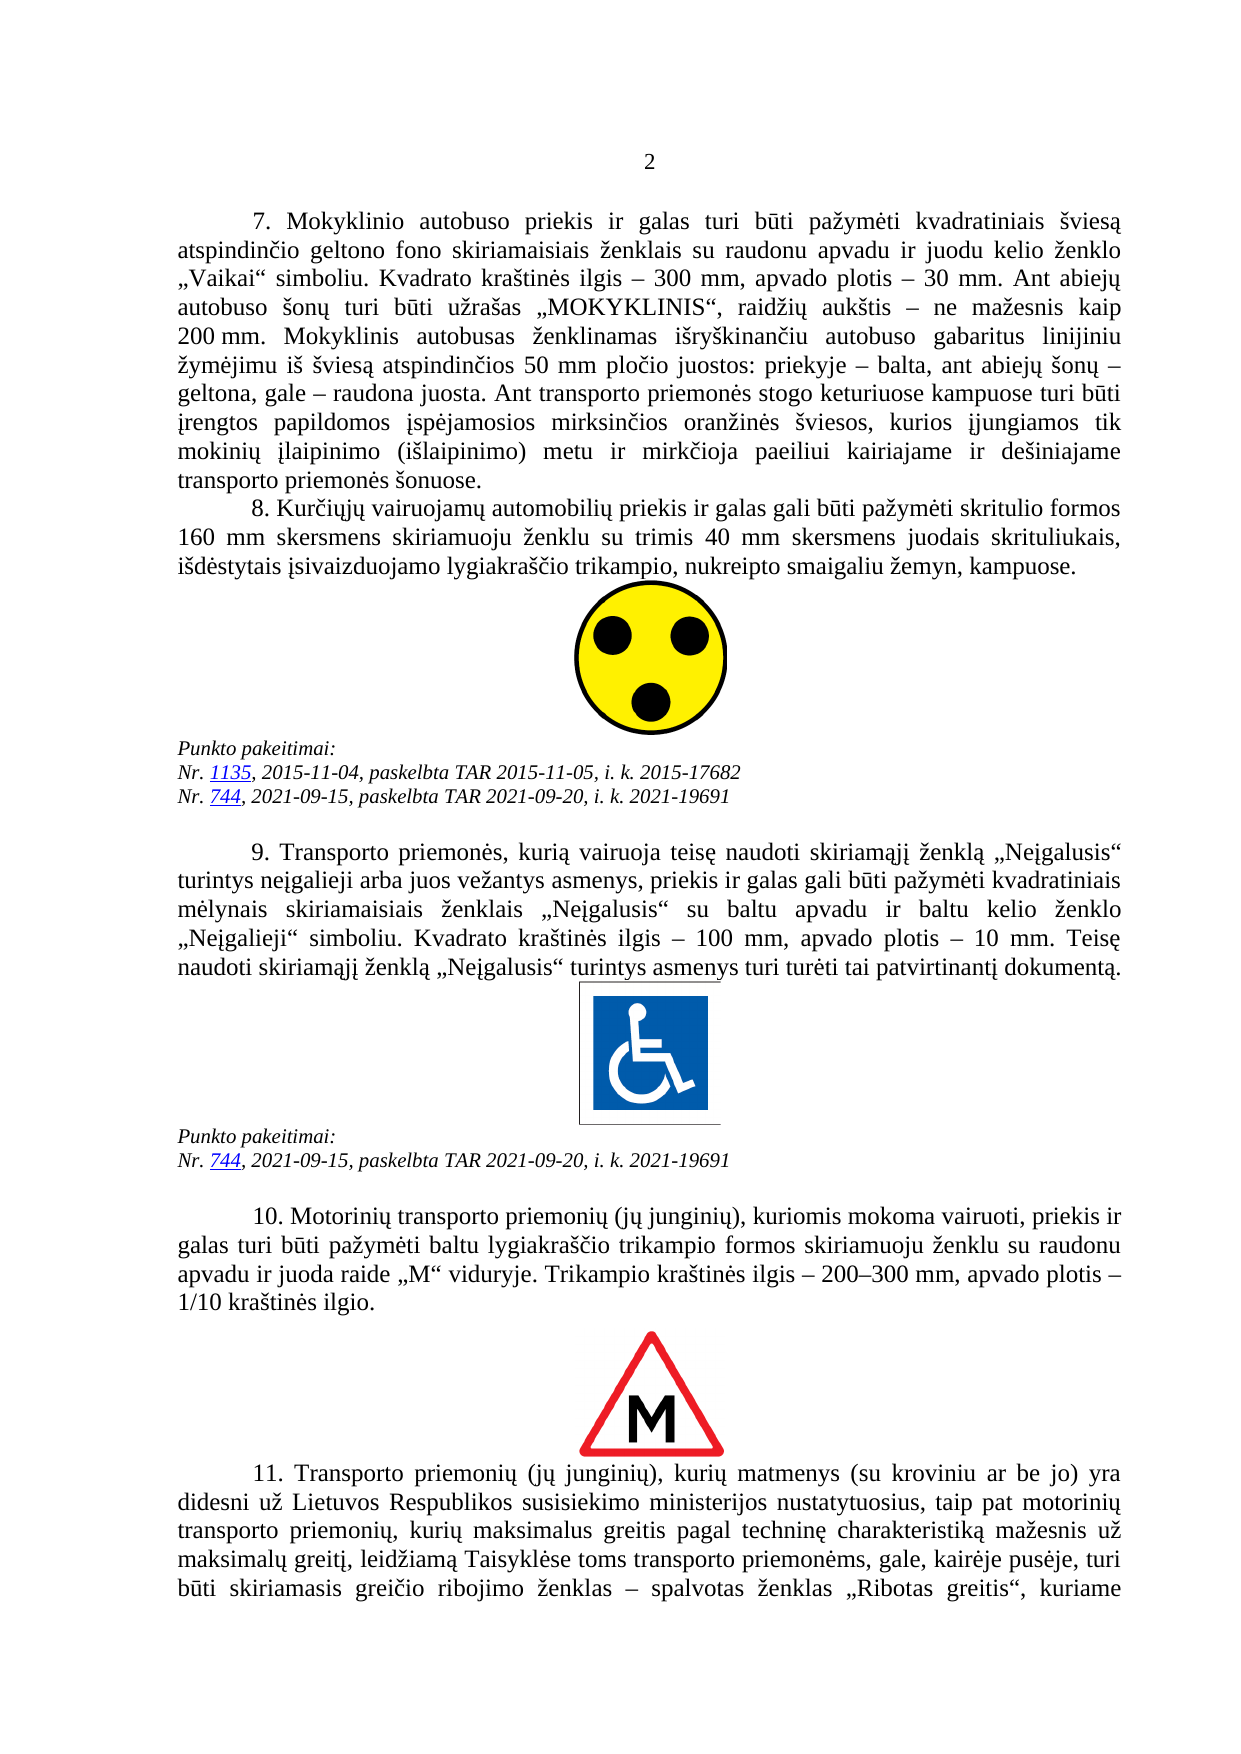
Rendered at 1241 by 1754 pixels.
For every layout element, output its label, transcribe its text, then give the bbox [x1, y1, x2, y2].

text Punkto pakeitimai: [177, 736, 1122, 760]
text Nr. 744, 2021-09-15, paskelbta TAR 2021-09-20, i. k. 2021-19691 [177, 1148, 1122, 1172]
text 8. Kurčiųjų vairuojamų automobilių priekis ir galas gali būti pažymėti skritulio formos 160 mm skersmens skiriamuoju ženklu su trimis 40 mm skersmens juodais skrituliukais, išdėstytais įsivaizduojamo lygiakraščio trikampio, nukreipto smaigaliu žemyn, kampuose. [177, 493, 1122, 580]
text 7. Mokyklinio autobuso priekis ir galas turi būti pažymėti kvadratiniais šviesą atspindinčio geltono fono skiriamaisiais ženklais su raudonu apvadu ir juodu kelio ženklo „Vaikai“ simboliu. Kvadrato kraštinės ilgis – 300 mm, apvado plotis – 30 mm. Ant abiejų autobuso šonų turi būti užrašas „MOKYKLINIS“, raidžių aukštis – ne mažesnis kaip 200 mm. Mokyklinis autobusas ženklinamas išryškinančiu autobuso gabaritus linijiniu žymėjimu iš šviesą atspindinčios 50 mm pločio juostos: priekyje – balta, ant abiejų šonų – geltona, gale – raudona juosta. Ant transporto priemonės stogo keturiuose kampuose turi būti įrengtos papildomos įspėjamosios mirksinčios oranžinės šviesos, kurios įjungiamos tik mokinių įlaipinimo (išlaipinimo) metu ir mirkčioja paeiliui kairiajame ir dešiniajame transporto priemonės šonuose. [177, 206, 1122, 493]
text Nr. 744, 2021-09-15, paskelbta TAR 2021-09-20, i. k. 2021-19691 [177, 784, 1122, 808]
text Punkto pakeitimai: [177, 1124, 1122, 1148]
text 10. Motorinių transporto priemonių (jų junginių), kuriomis mokoma vairuoti, priekis ir galas turi būti pažymėti baltu lygiakraščio trikampio formos skiriamuoju ženklu su raudonu apvadu ir juoda raide „M“ viduryje. Trikampio kraštinės ilgis – 200–300 mm, apvado plotis – 1/10 kraštinės ilgio. [177, 1201, 1122, 1316]
text Nr. 1135, 2015-11-04, paskelbta TAR 2015-11-05, i. k. 2015-17682 [177, 760, 1122, 784]
text 9. Transporto priemonės, kurią vairuoja teisę naudoti skiriamąjį ženklą „Neįgalusis“ turintys neįgalieji arba juos vežantys asmenys, priekis ir galas gali būti pažymėti kvadratiniais mėlynais skiriamaisiais ženklais „Neįgalusis“ su baltu apvadu ir baltu kelio ženklo „Neįgalieji“ simboliu. Kvadrato kraštinės ilgis – 100 mm, apvado plotis – 10 mm. Teisę naudoti skiriamąjį ženklą „Neįgalusis“ turintys asmenys turi turėti tai patvirtinantį dokumentą. [177, 837, 1122, 981]
text 11. Transporto priemonių (jų junginių), kurių matmenys (su kroviniu ar be jo) yra didesni už Lietuvos Respublikos susisiekimo ministerijos nustatytuosius, taip pat motorinių transporto priemonių, kurių maksimalus greitis pagal techninę charakteristiką mažesnis už maksimalų greitį, leidžiamą Taisyklėse toms transporto priemonėms, gale, kairėje pusėje, turi būti skiriamasis greičio ribojimo ženklas – spalvotas ženklas „Ribotas greitis“, kuriame [177, 1458, 1122, 1602]
